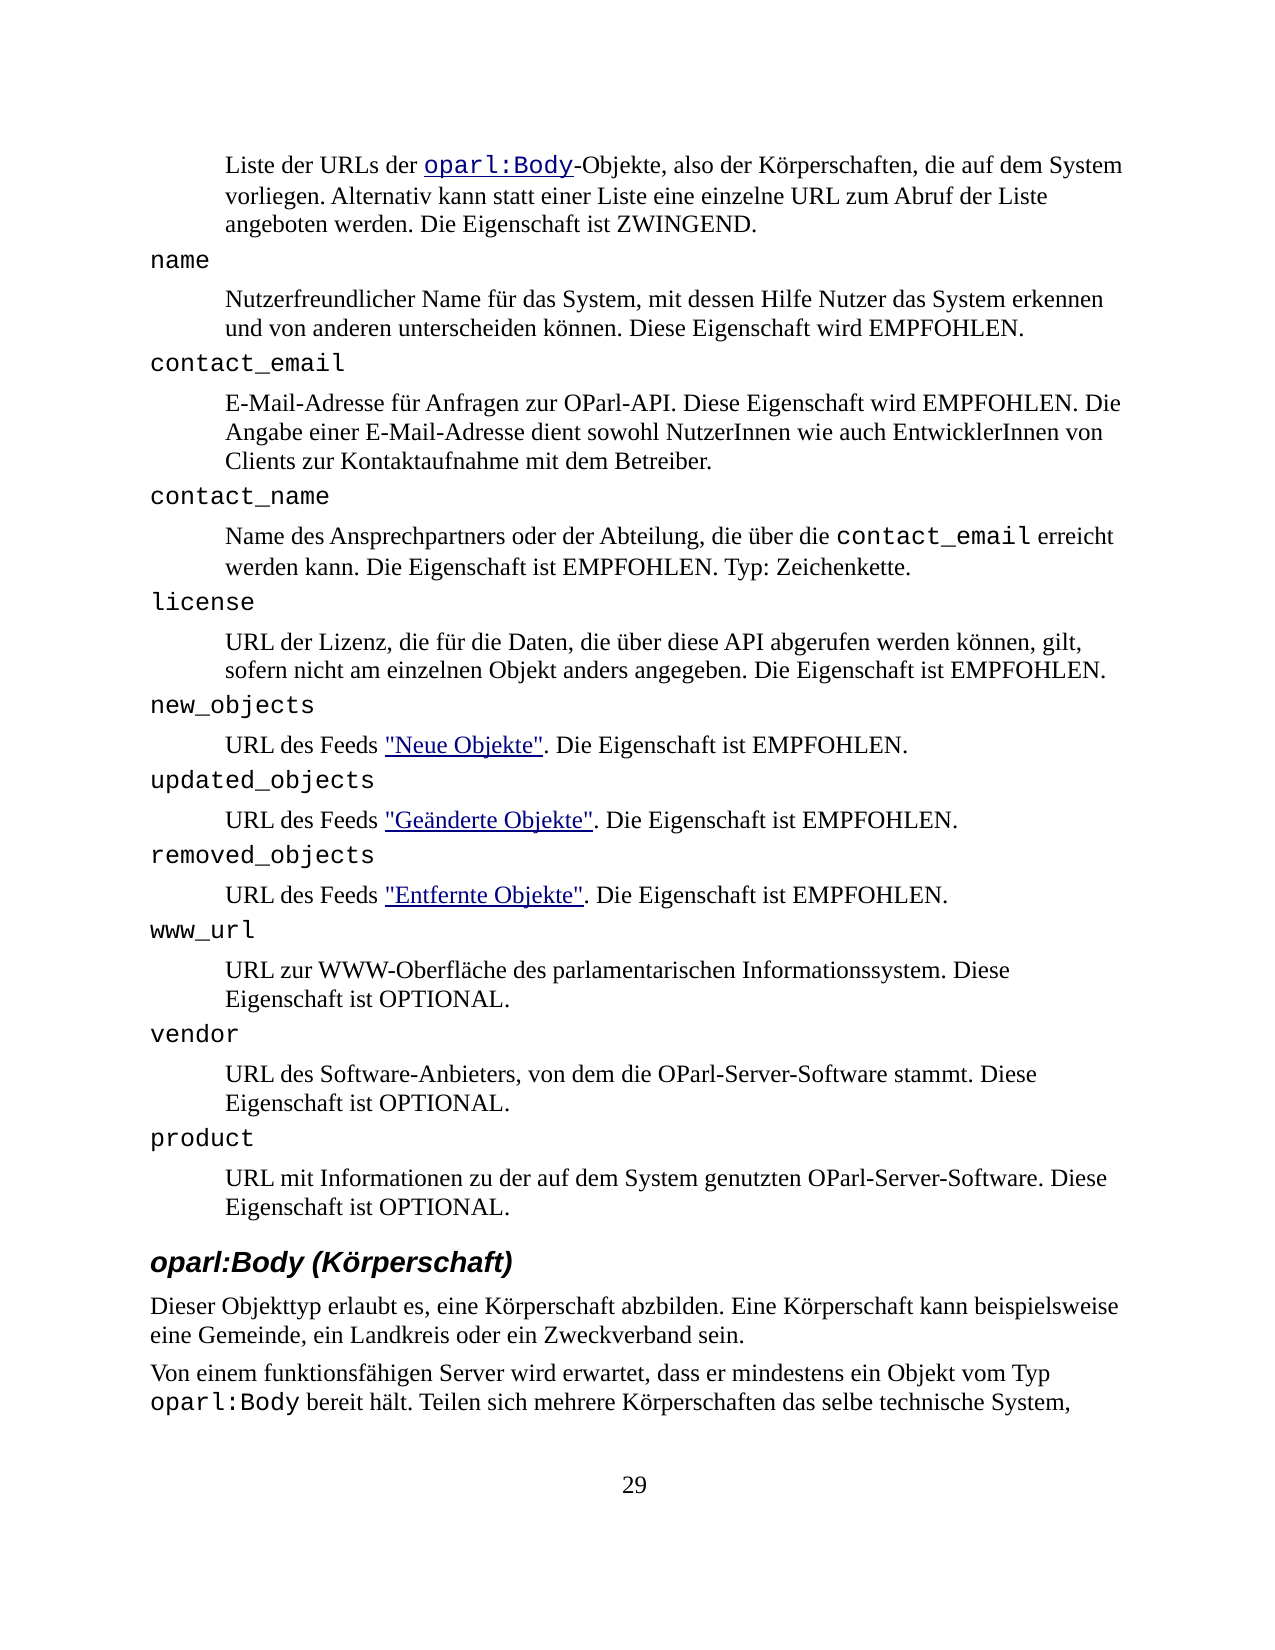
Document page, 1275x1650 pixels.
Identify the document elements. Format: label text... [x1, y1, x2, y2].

text URL des Feeds "Entfernte Objekte". Die Eigenschaft ist EMPFOHLEN. [225, 880, 1125, 909]
text vendor [150, 1022, 1125, 1050]
text URL des Software-Anbieters, von dem die OParl-Server-Software stammt. Diese Eigenschaft ist OPTIONAL. [225, 1059, 1125, 1117]
text Liste der URLs der oparl:Body-Objekte, also der Körperschaften, die auf dem System vorliegen. Alternativ kann statt einer Liste eine einzelne URL zum Abruf der Liste angeboten werden. Die Eigenschaft ist ZWINGEND. [225, 150, 1125, 238]
text Name des Ansprechpartners oder der Abteilung, die über die contact_email erreicht werden kann. Die Eigenschaft ist EMPFOHLEN. Typ: Zeichenkette. [225, 521, 1125, 580]
text contact_name [150, 483, 1125, 512]
text Nutzerfreundlicher Name für das System, mit dessen Hilfe Nutzer das System erkennen und von anderen unterscheiden können. Diese Eigenschaft wird EMPFOHLEN. [225, 284, 1125, 342]
text Dieser Objekttyp erlaubt es, eine Körperschaft abzbilden. Eine Körperschaft kann beispielsweise eine Gemeinde, ein Landkreis oder ein Zweckverband sein. [150, 1291, 1125, 1349]
subtitle oparl:Body (Körperschaft) [150, 1245, 1125, 1279]
text E-Mail-Adresse für Anfragen zur OParl-API. Diese Eigenschaft wird EMPFOHLEN. Die Angabe einer E-Mail-Adresse dient sowohl NutzerInnen wie auch EntwicklerInnen von Clients zur Kontaktaufnahme mit dem Betreiber. [225, 388, 1125, 474]
text new_objects [150, 693, 1125, 721]
text Von einem funktionsfähigen Server wird erwartet, dass er mindestens ein Objekt vom Typ oparl:Body bereit hält. Teilen sich mehrere Körperschaften das selbe technische System, [150, 1358, 1125, 1417]
text URL mit Informationen zu der auf dem System genutzten OParl-Server-Software. Diese Eigenschaft ist OPTIONAL. [225, 1163, 1125, 1220]
text URL des Feeds "Geänderte Objekte". Die Eigenschaft ist EMPFOHLEN. [225, 805, 1125, 834]
text removed_objects [150, 843, 1125, 871]
text license [150, 589, 1125, 618]
text URL des Feeds "Neue Objekte". Die Eigenschaft ist EMPFOHLEN. [225, 730, 1125, 759]
text www_url [150, 918, 1125, 946]
text URL der Lizenz, die für die Daten, die über diese API abgerufen werden können, gilt, sofern nicht am einzelnen Objekt anders angegeben. Die Eigenschaft ist EMPFOHLEN. [225, 627, 1125, 684]
text contact_email [150, 351, 1125, 379]
text product [150, 1126, 1125, 1154]
text name [150, 247, 1125, 276]
text updated_objects [150, 768, 1125, 796]
text URL zur WWW-Oberfläche des parlamentarischen Informationssystem. Diese Eigenschaft ist OPTIONAL. [225, 955, 1125, 1013]
